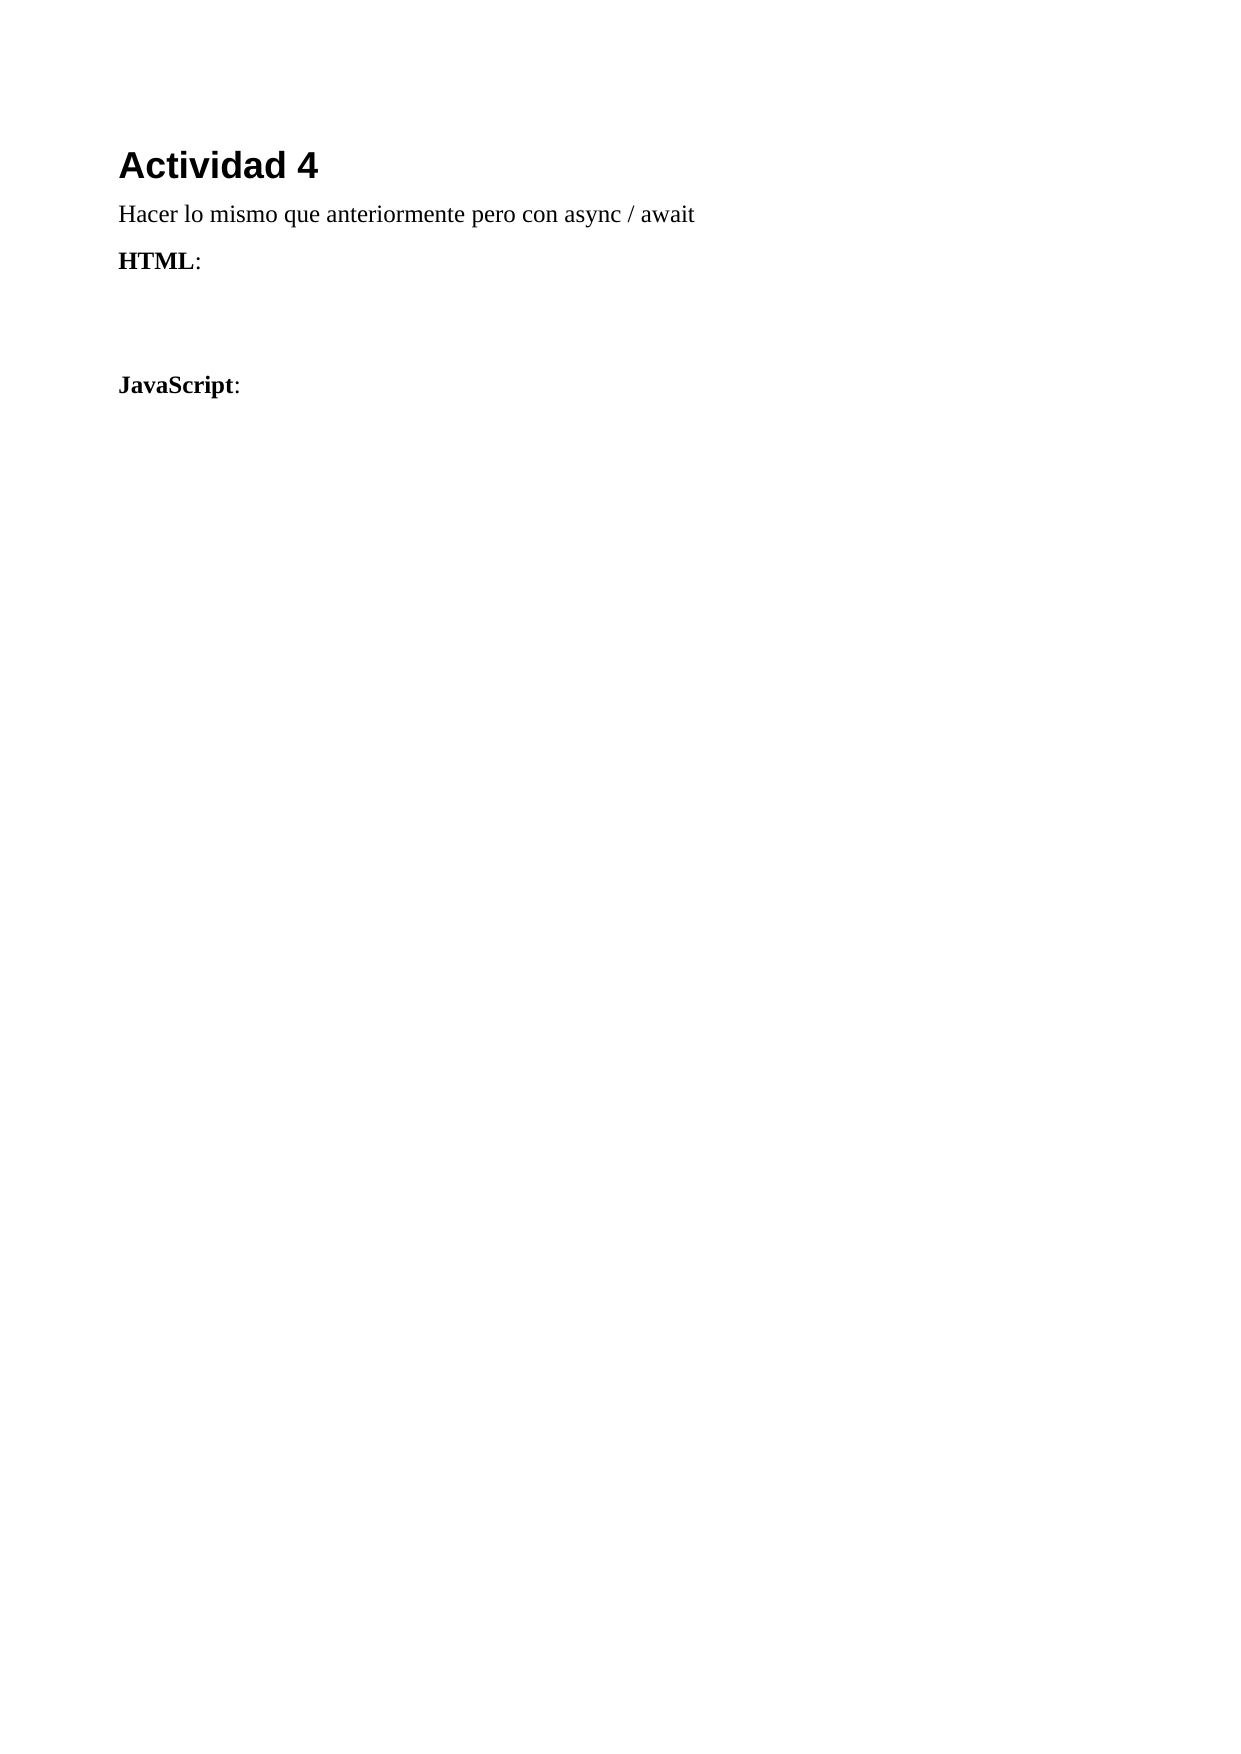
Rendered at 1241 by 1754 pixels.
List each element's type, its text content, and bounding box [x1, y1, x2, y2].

subtitle Actividad 4 [118, 143, 1122, 186]
text JavaScript: [118, 370, 1122, 399]
table_header [118, 294, 1122, 323]
text Hacer lo mismo que anteriormente pero con async / await [118, 199, 1122, 227]
table_header [118, 418, 1122, 447]
text HTML: [118, 246, 1122, 275]
